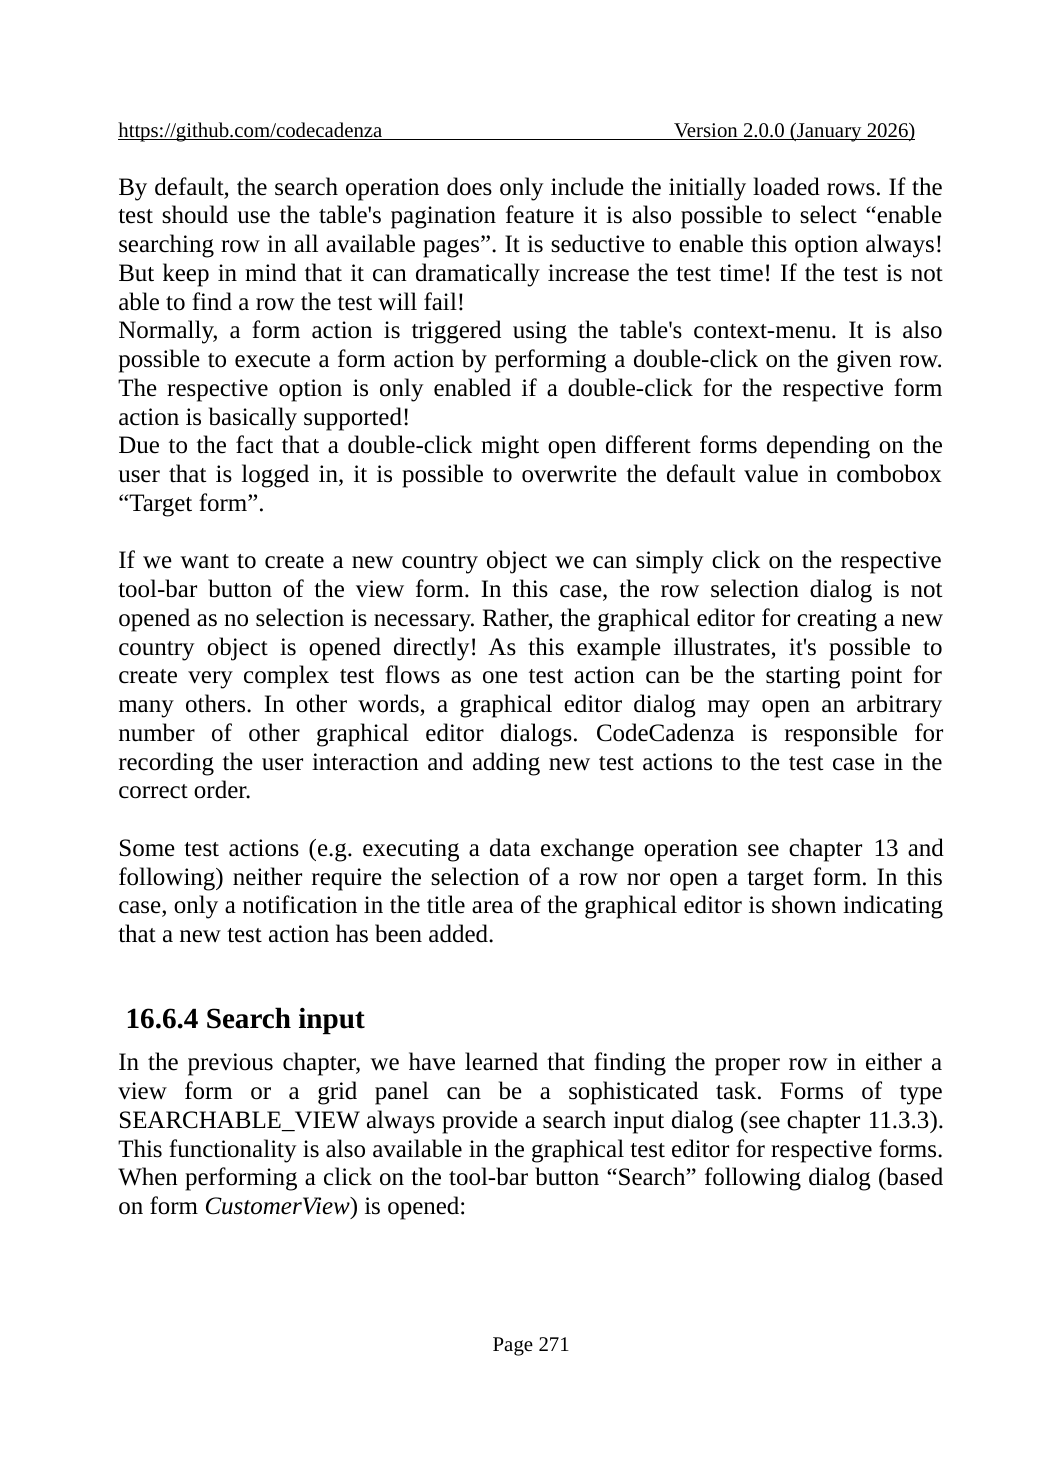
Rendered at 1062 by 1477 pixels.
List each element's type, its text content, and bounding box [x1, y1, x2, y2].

text Due to the fact that a double-click might open different forms depending on the user that is logged in, it is possible to overwrite the default value in combobox “Target form”. [118, 430, 944, 517]
text Some test actions (e.g. executing a data exchange operation see chapter 13 and following) neither require the selection of a row nor open a target form. In this case, only a notification in the title area of the graphical editor is shown indicating that a new test action has been added. [118, 833, 944, 948]
text By default, the search operation does only include the initially loaded rows. If the test should use the table's pagination feature it is also possible to select “enable searching row in all available pages”. It is seductive to enable this option always! But keep in mind that it can dramatically increase the test time! If the test is not able to find a row the test will fail! [118, 172, 944, 315]
text In the previous chapter, we have learned that finding the proper row in either a view form or a grid panel can be a sophisticated task. Forms of type SEARCHABLE_VIEW always provide a search input dialog (see chapter 11.3.3). This functionality is also available in the graphical test editor for respective forms. When performing a click on the tool-bar button “Search” following dialog (based on form CustomerView) is opened: [118, 1047, 944, 1220]
subtitle Search input [118, 1001, 944, 1035]
text Normally, a form action is triggered using the table's context-menu. It is also possible to execute a form action by performing a double-click on the given row. The respective option is only enabled if a double-click for the respective form action is basically supported! [118, 315, 944, 430]
text If we want to create a new country object we can simply click on the respective tool-bar button of the view form. In this case, the row selection dialog is not opened as no selection is necessary. Rather, the graphical editor for creating a new country object is opened directly! As this example illustrates, it's possible to create very complex test flows as one test action can be the starting point for many others. In other words, a graphical editor dialog may open an arbitrary number of other graphical editor dialogs. CodeCadenza is responsible for recording the user interaction and adding new test actions to the test case in the correct order. [118, 545, 944, 804]
